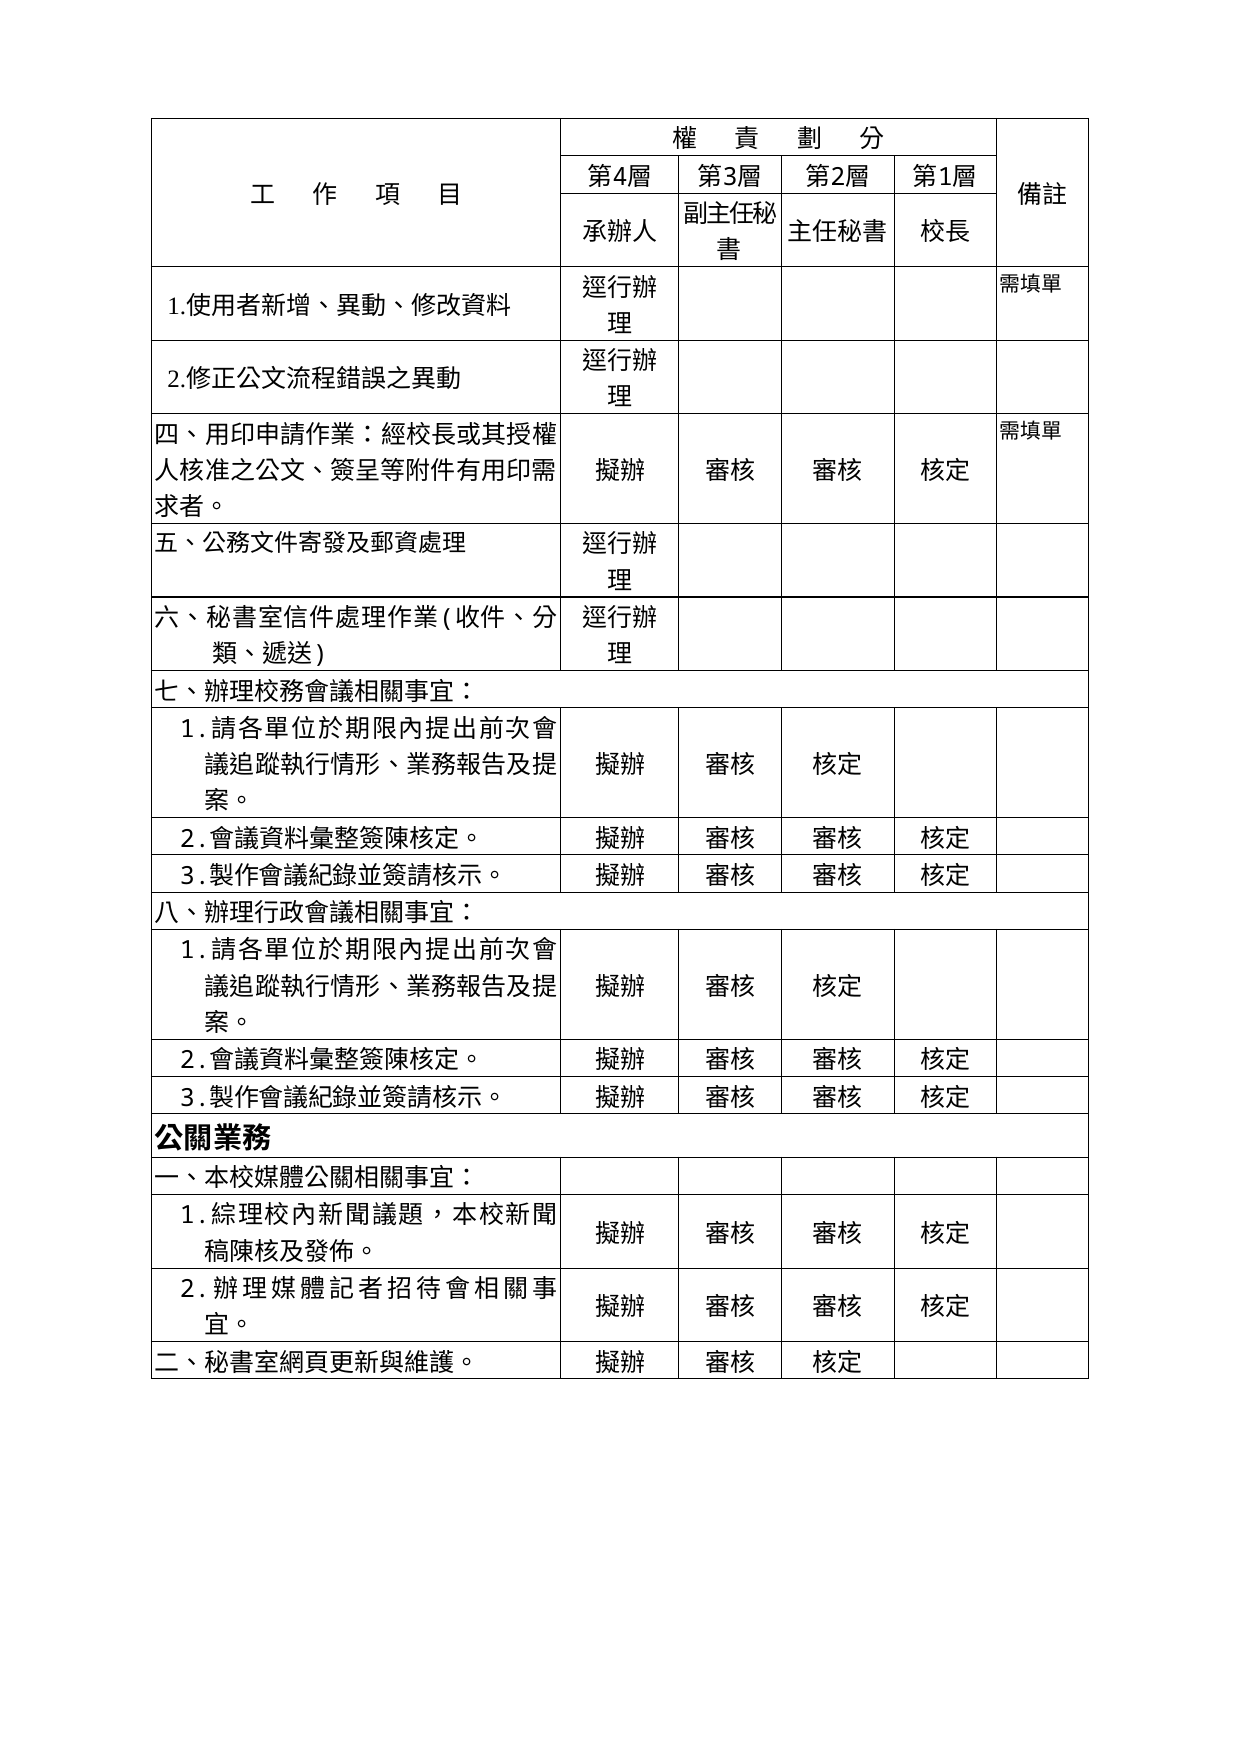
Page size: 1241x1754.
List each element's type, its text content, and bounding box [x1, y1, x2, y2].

table_cell 核定 [895, 855, 996, 892]
table_cell [997, 708, 1088, 817]
table_cell [679, 524, 781, 596]
table_header 權 責 劃 分 [561, 119, 996, 155]
table_cell 主任秘書 [782, 194, 894, 266]
table_cell [782, 1158, 894, 1194]
table_header 工 作 項 目 [152, 119, 560, 266]
table_cell 核定 [782, 708, 894, 817]
table_cell 擬辦 [561, 1195, 678, 1267]
table_cell 1.請各單位於期限內提出前次會議追蹤執行情形、業務報告及提案。 [152, 708, 560, 817]
table_cell 核定 [895, 1040, 996, 1076]
table_cell [997, 524, 1088, 596]
table_cell 審核 [679, 414, 781, 523]
table_cell 審核 [679, 708, 781, 817]
table_cell 校長 [895, 194, 996, 266]
table_cell [782, 598, 894, 670]
table_cell [997, 818, 1088, 854]
table_cell [679, 1158, 781, 1194]
table_cell [895, 267, 996, 339]
table_cell 第1層 [895, 156, 996, 192]
table_cell 擬辦 [561, 1269, 678, 1341]
table_cell 2.修正公文流程錯誤之異動 [152, 341, 560, 413]
table_cell [782, 341, 894, 413]
table_cell [561, 1158, 678, 1194]
table_cell 審核 [679, 1195, 781, 1267]
table_cell 第4層 [561, 156, 678, 192]
table_cell 1.請各單位於期限內提出前次會議追蹤執行情形、業務報告及提案。 [152, 930, 560, 1039]
table_cell [679, 267, 781, 339]
table_cell [679, 341, 781, 413]
table_cell 2.辦理媒體記者招待會相關事宜。 [152, 1269, 560, 1341]
table_cell 2.會議資料彙整簽陳核定。 [152, 1040, 560, 1076]
table_cell 擬辦 [561, 1077, 678, 1113]
table_cell 審核 [679, 930, 781, 1039]
table_cell [997, 1040, 1088, 1076]
table_cell 核定 [895, 1269, 996, 1341]
table_cell [895, 341, 996, 413]
table_cell 核定 [782, 1342, 894, 1378]
table_cell [782, 524, 894, 596]
table_cell 擬辦 [561, 818, 678, 854]
table_cell 一、本校媒體公關相關事宜： [152, 1158, 560, 1194]
table_cell 審核 [679, 855, 781, 892]
table_header 備註 [997, 119, 1088, 266]
table_cell 六、秘書室信件處理作業(收件、分類、遞送) [152, 598, 560, 670]
table_cell 需填單 [997, 267, 1088, 339]
table_cell 審核 [782, 1269, 894, 1341]
table_cell [895, 1342, 996, 1378]
table_cell 審核 [679, 1269, 781, 1341]
table_cell [997, 855, 1088, 892]
table_cell [997, 1342, 1088, 1378]
table_cell 1.綜理校內新聞議題，本校新聞稿陳核及發佈。 [152, 1195, 560, 1267]
table_cell [895, 708, 996, 817]
table_cell 審核 [679, 1040, 781, 1076]
table_cell 核定 [895, 1077, 996, 1113]
table_cell 副主任秘書 [679, 194, 781, 266]
table_cell 逕行辦理 [561, 598, 678, 670]
table_cell 擬辦 [561, 855, 678, 892]
table_cell 公關業務 [152, 1114, 1088, 1157]
table_cell [997, 1158, 1088, 1194]
table_cell 核定 [782, 930, 894, 1039]
table_cell 五、公務文件寄發及郵資處理 [152, 524, 560, 596]
table_cell 第3層 [679, 156, 781, 192]
table_cell 審核 [782, 1195, 894, 1267]
table_cell 審核 [679, 1342, 781, 1378]
table_cell [895, 930, 996, 1039]
table_cell 1.使用者新增、異動、修改資料 [152, 267, 560, 339]
table_cell 核定 [895, 414, 996, 523]
table_cell [895, 524, 996, 596]
table_cell 逕行辦理 [561, 341, 678, 413]
table_cell 四、用印申請作業：經校長或其授權人核准之公文、簽呈等附件有用印需求者。 [152, 414, 560, 523]
table_cell 核定 [895, 1195, 996, 1267]
table_cell 八、辦理行政會議相關事宜： [152, 893, 1088, 929]
table_cell [997, 598, 1088, 670]
table_cell 需填單 [997, 414, 1088, 523]
table_cell 逕行辦理 [561, 524, 678, 596]
table_cell 擬辦 [561, 708, 678, 817]
table_cell 審核 [782, 855, 894, 892]
table_cell 擬辦 [561, 1040, 678, 1076]
table_cell [997, 1195, 1088, 1267]
table_cell 承辦人 [561, 194, 678, 266]
table_cell 審核 [782, 818, 894, 854]
table_cell 審核 [782, 414, 894, 523]
table_cell [997, 341, 1088, 413]
table_cell 審核 [679, 818, 781, 854]
table_cell 審核 [782, 1040, 894, 1076]
table_cell [782, 267, 894, 339]
table_cell 逕行辦理 [561, 267, 678, 339]
table_cell 擬辦 [561, 1342, 678, 1378]
table_cell 二、秘書室網頁更新與維護。 [152, 1342, 560, 1378]
table_cell [997, 930, 1088, 1039]
table_cell 審核 [679, 1077, 781, 1113]
table_cell 2.會議資料彙整簽陳核定。 [152, 818, 560, 854]
table_cell 審核 [782, 1077, 894, 1113]
table_cell [679, 598, 781, 670]
table_cell 七、辦理校務會議相關事宜： [152, 671, 1088, 707]
table_cell 核定 [895, 818, 996, 854]
table_cell 擬辦 [561, 930, 678, 1039]
table_cell 3.製作會議紀錄並簽請核示。 [152, 1077, 560, 1113]
table_cell 3.製作會議紀錄並簽請核示。 [152, 855, 560, 892]
table_cell [997, 1269, 1088, 1341]
table_cell 擬辦 [561, 414, 678, 523]
table_cell [997, 1077, 1088, 1113]
table_cell [895, 598, 996, 670]
table_cell 第2層 [782, 156, 894, 192]
table_cell [895, 1158, 996, 1194]
